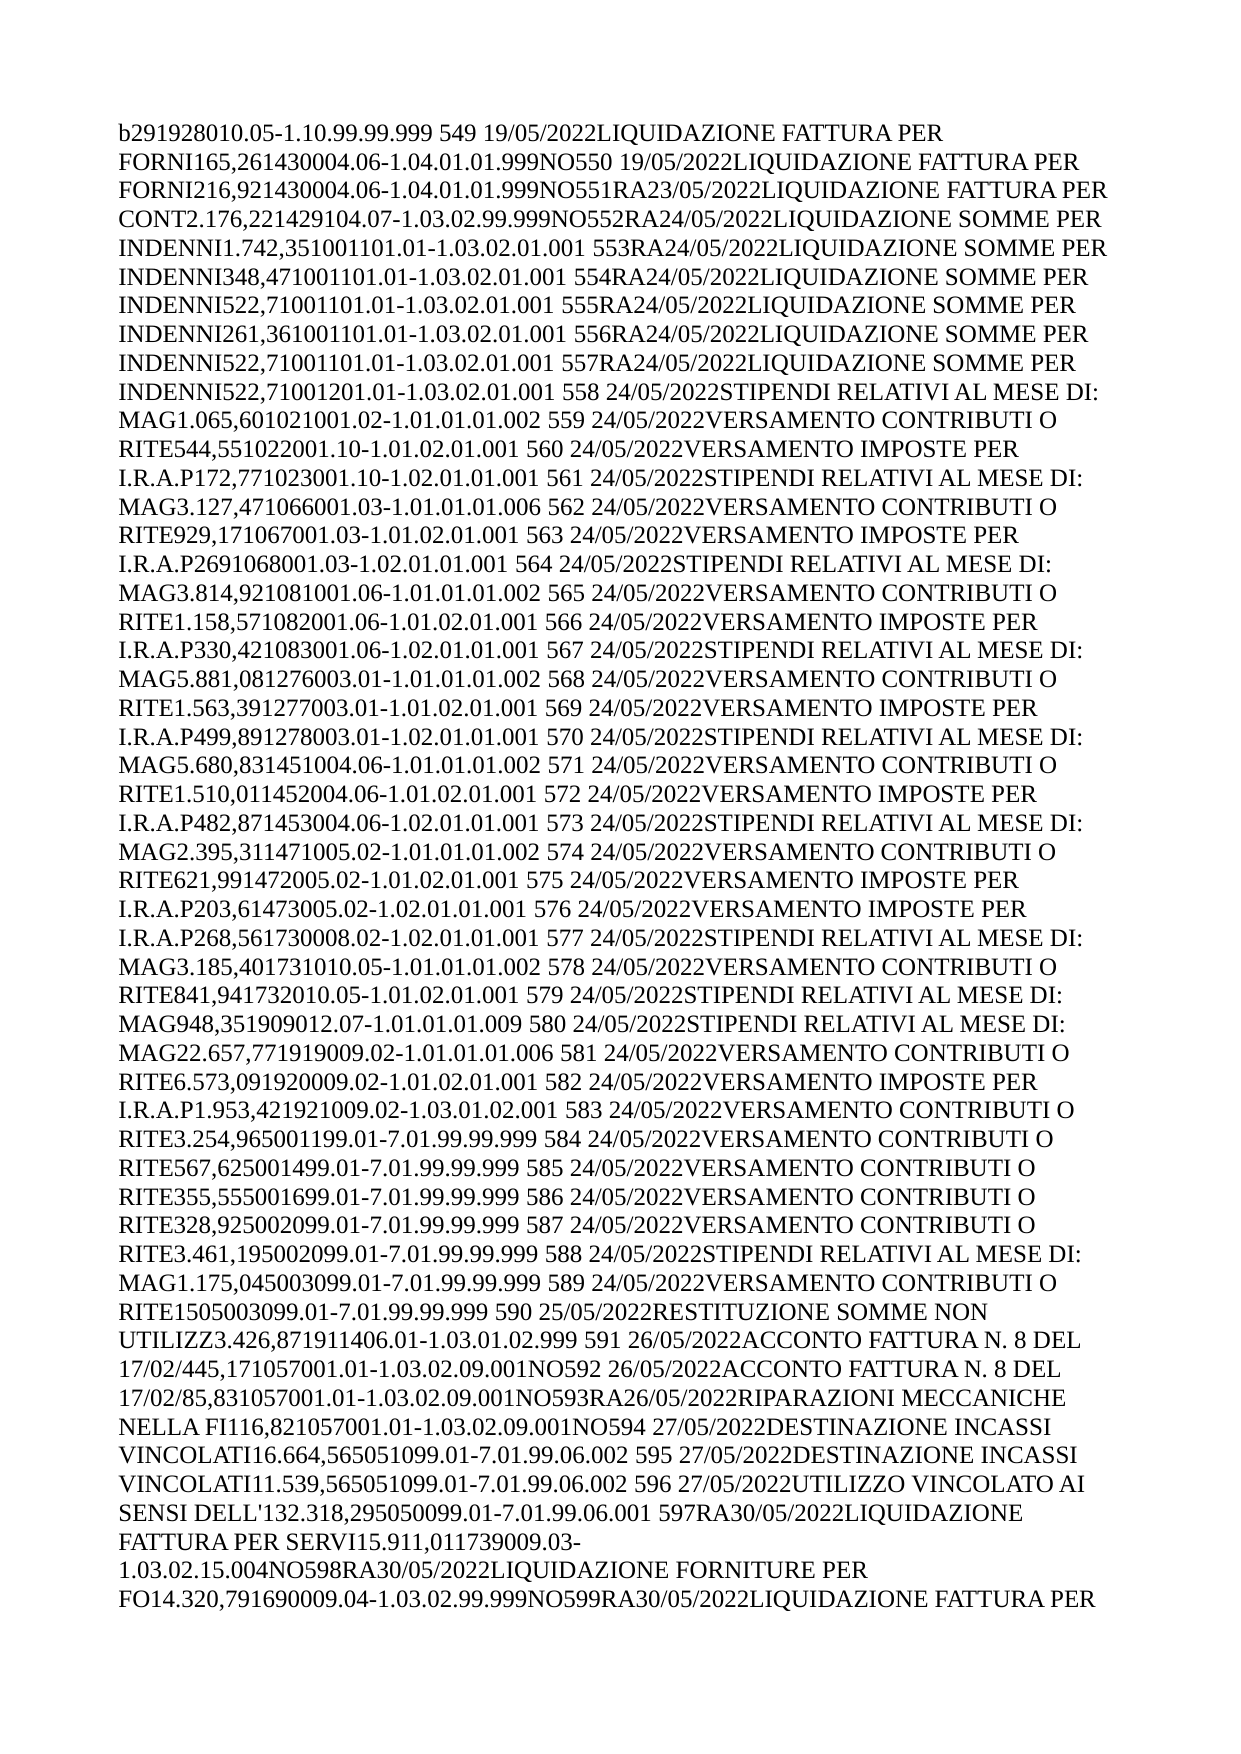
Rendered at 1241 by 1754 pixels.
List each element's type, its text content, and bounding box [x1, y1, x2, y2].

text b291928010.05-1.10.99.99.999 549 19/05/2022LIQUIDAZIONE FATTURA PER FORNI165,261430004.06-1.04.01.01.999NO550 19/05/2022LIQUIDAZIONE FATTURA PER FORNI216,921430004.06-1.04.01.01.999NO551RA23/05/2022LIQUIDAZIONE FATTURA PER CONT2.176,221429104.07-1.03.02.99.999NO552RA24/05/2022LIQUIDAZIONE SOMME PER INDENNI1.742,351001101.01-1.03.02.01.001 553RA24/05/2022LIQUIDAZIONE SOMME PER INDENNI348,471001101.01-1.03.02.01.001 554RA24/05/2022LIQUIDAZIONE SOMME PER INDENNI522,71001101.01-1.03.02.01.001 555RA24/05/2022LIQUIDAZIONE SOMME PER INDENNI261,361001101.01-1.03.02.01.001 556RA24/05/2022LIQUIDAZIONE SOMME PER INDENNI522,71001101.01-1.03.02.01.001 557RA24/05/2022LIQUIDAZIONE SOMME PER INDENNI522,71001201.01-1.03.02.01.001 558 24/05/2022STIPENDI RELATIVI AL MESE DI: MAG1.065,601021001.02-1.01.01.01.002 559 24/05/2022VERSAMENTO CONTRIBUTI O RITE544,551022001.10-1.01.02.01.001 560 24/05/2022VERSAMENTO IMPOSTE PER I.R.A.P172,771023001.10-1.02.01.01.001 561 24/05/2022STIPENDI RELATIVI AL MESE DI: MAG3.127,471066001.03-1.01.01.01.006 562 24/05/2022VERSAMENTO CONTRIBUTI O RITE929,171067001.03-1.01.02.01.001 563 24/05/2022VERSAMENTO IMPOSTE PER I.R.A.P2691068001.03-1.02.01.01.001 564 24/05/2022STIPENDI RELATIVI AL MESE DI: MAG3.814,921081001.06-1.01.01.01.002 565 24/05/2022VERSAMENTO CONTRIBUTI O RITE1.158,571082001.06-1.01.02.01.001 566 24/05/2022VERSAMENTO IMPOSTE PER I.R.A.P330,421083001.06-1.02.01.01.001 567 24/05/2022STIPENDI RELATIVI AL MESE DI: MAG5.881,081276003.01-1.01.01.01.002 568 24/05/2022VERSAMENTO CONTRIBUTI O RITE1.563,391277003.01-1.01.02.01.001 569 24/05/2022VERSAMENTO IMPOSTE PER I.R.A.P499,891278003.01-1.02.01.01.001 570 24/05/2022STIPENDI RELATIVI AL MESE DI: MAG5.680,831451004.06-1.01.01.01.002 571 24/05/2022VERSAMENTO CONTRIBUTI O RITE1.510,011452004.06-1.01.02.01.001 572 24/05/2022VERSAMENTO IMPOSTE PER I.R.A.P482,871453004.06-1.02.01.01.001 573 24/05/2022STIPENDI RELATIVI AL MESE DI: MAG2.395,311471005.02-1.01.01.01.002 574 24/05/2022VERSAMENTO CONTRIBUTI O RITE621,991472005.02-1.01.02.01.001 575 24/05/2022VERSAMENTO IMPOSTE PER I.R.A.P203,61473005.02-1.02.01.01.001 576 24/05/2022VERSAMENTO IMPOSTE PER I.R.A.P268,561730008.02-1.02.01.01.001 577 24/05/2022STIPENDI RELATIVI AL MESE DI: MAG3.185,401731010.05-1.01.01.01.002 578 24/05/2022VERSAMENTO CONTRIBUTI O RITE841,941732010.05-1.01.02.01.001 579 24/05/2022STIPENDI RELATIVI AL MESE DI: MAG948,351909012.07-1.01.01.01.009 580 24/05/2022STIPENDI RELATIVI AL MESE DI: MAG22.657,771919009.02-1.01.01.01.006 581 24/05/2022VERSAMENTO CONTRIBUTI O RITE6.573,091920009.02-1.01.02.01.001 582 24/05/2022VERSAMENTO IMPOSTE PER I.R.A.P1.953,421921009.02-1.03.01.02.001 583 24/05/2022VERSAMENTO CONTRIBUTI O RITE3.254,965001199.01-7.01.99.99.999 584 24/05/2022VERSAMENTO CONTRIBUTI O RITE567,625001499.01-7.01.99.99.999 585 24/05/2022VERSAMENTO CONTRIBUTI O RITE355,555001699.01-7.01.99.99.999 586 24/05/2022VERSAMENTO CONTRIBUTI O RITE328,925002099.01-7.01.99.99.999 587 24/05/2022VERSAMENTO CONTRIBUTI O RITE3.461,195002099.01-7.01.99.99.999 588 24/05/2022STIPENDI RELATIVI AL MESE DI: MAG1.175,045003099.01-7.01.99.99.999 589 24/05/2022VERSAMENTO CONTRIBUTI O RITE1505003099.01-7.01.99.99.999 590 25/05/2022RESTITUZIONE SOMME NON UTILIZZ3.426,871911406.01-1.03.01.02.999 591 26/05/2022ACCONTO FATTURA N. 8 DEL 17/02/445,171057001.01-1.03.02.09.001NO592 26/05/2022ACCONTO FATTURA N. 8 DEL 17/02/85,831057001.01-1.03.02.09.001NO593RA26/05/2022RIPARAZIONI MECCANICHE NELLA FI116,821057001.01-1.03.02.09.001NO594 27/05/2022DESTINAZIONE INCASSI VINCOLATI16.664,565051099.01-7.01.99.06.002 595 27/05/2022DESTINAZIONE INCASSI VINCOLATI11.539,565051099.01-7.01.99.06.002 596 27/05/2022UTILIZZO VINCOLATO AI SENSI DELL'132.318,295050099.01-7.01.99.06.001 597RA30/05/2022LIQUIDAZIONE FATTURA PER SERVI15.911,011739009.03-1.03.02.15.004NO598RA30/05/2022LIQUIDAZIONE FORNITURE PER FO14.320,791690009.04-1.03.02.99.999NO599RA30/05/2022LIQUIDAZIONE FATTURA PER [118, 118, 1122, 1613]
